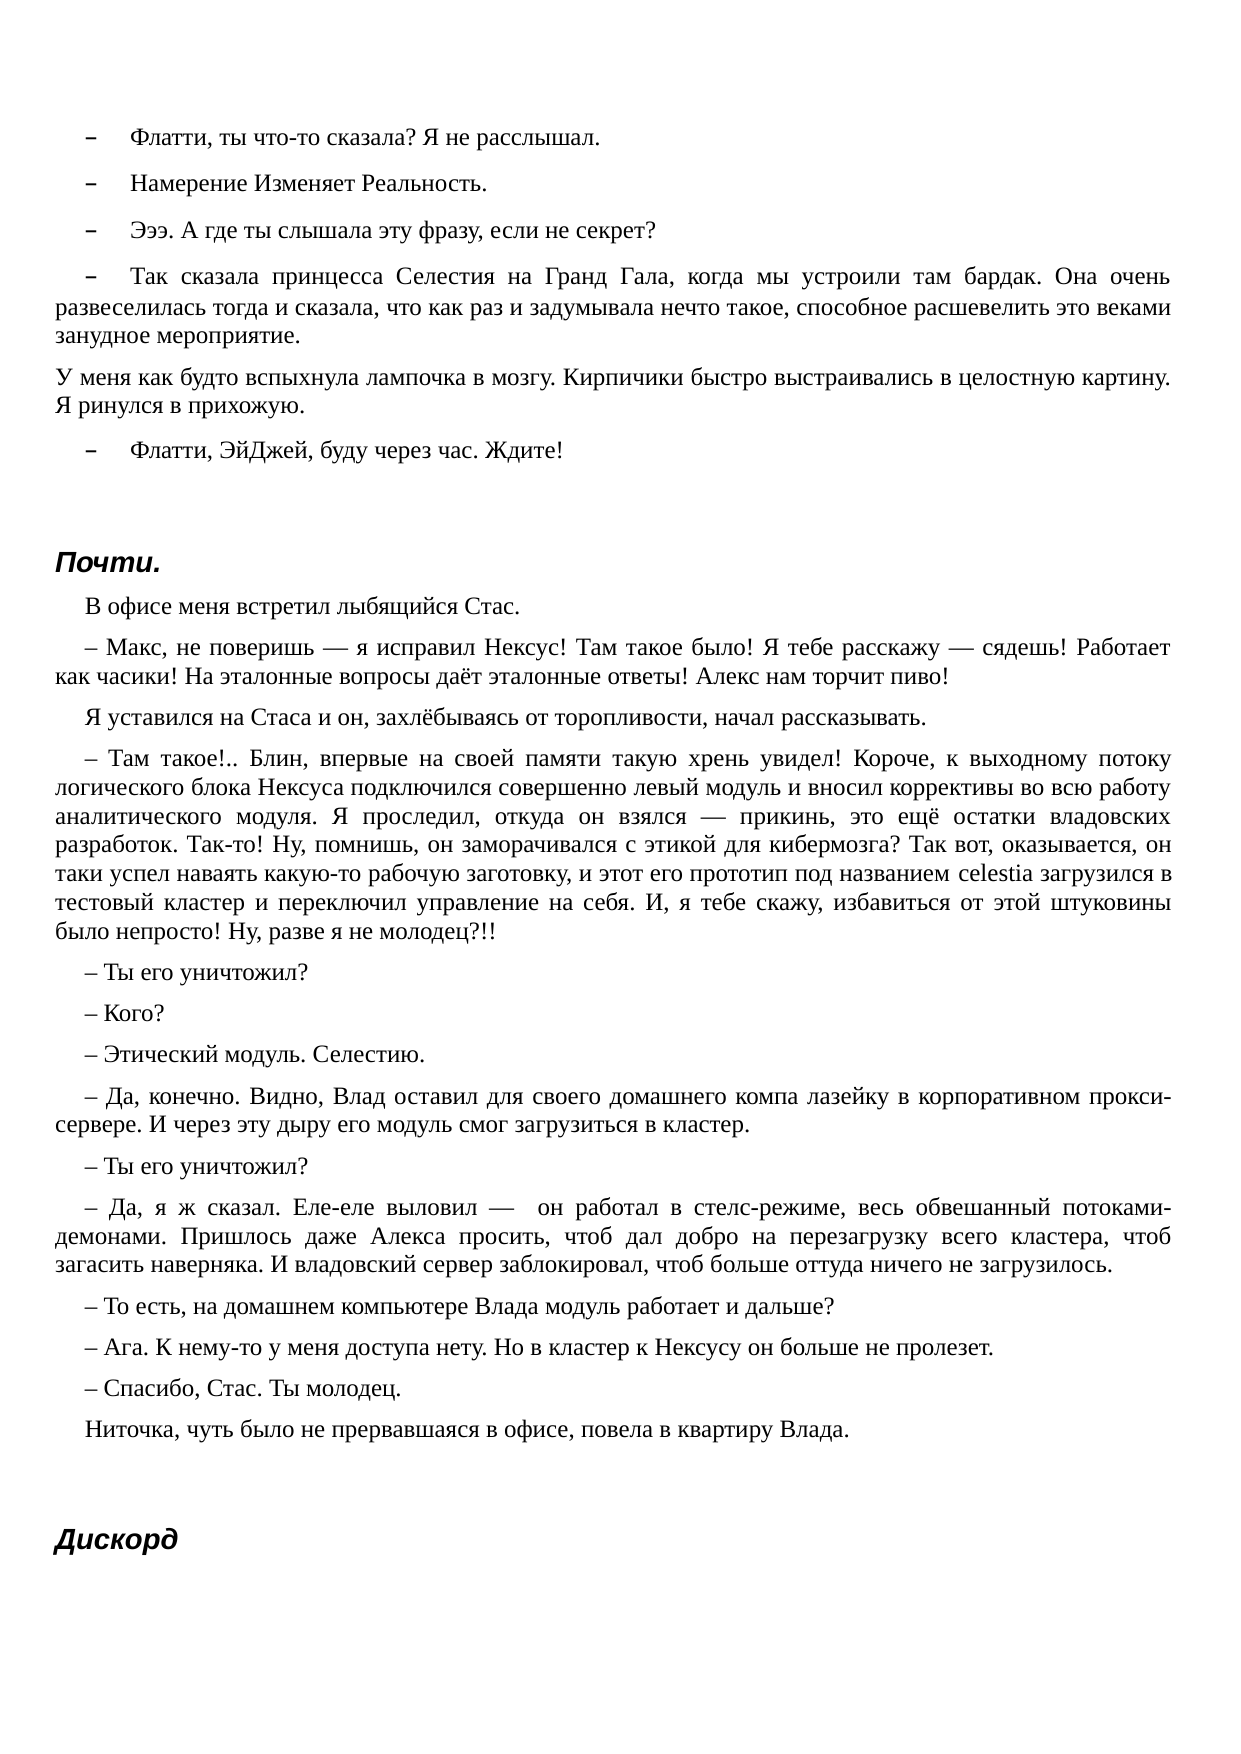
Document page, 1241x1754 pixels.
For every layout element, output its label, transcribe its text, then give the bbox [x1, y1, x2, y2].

text – Да, конечно. Видно, Влад оставил для своего домашнего компа лазейку в корпоративном прокси-сервере. И через эту дыру его модуль смог загрузиться в кластер. [55, 1081, 1172, 1138]
subtitle Дискорд [55, 1522, 1172, 1556]
text – Этический модуль. Селестию. [55, 1039, 1172, 1068]
text Я уставился на Стаса и он, захлёбываясь от торопливости, начал рассказывать. [55, 702, 1172, 731]
text – То есть, на домашнем компьютере Влада модуль работает и дальше? [55, 1291, 1172, 1319]
text Ниточка, чуть было не прервавшаяся в офисе, повела в квартиру Влада. [55, 1414, 1172, 1443]
list Флатти, ты что-то сказала? Я не расслышал. [55, 118, 1172, 152]
list Намерение Изменяет Реальность. [55, 165, 1172, 199]
text – Там такое!.. Блин, впервые на своей памяти такую хрень увидел! Короче, к выходному потоку логического блока Нексуса подключился совершенно левый модуль и вносил коррективы во всю работу аналитического модуля. Я проследил, откуда он взялся — прикинь, это ещё остатки владовских разработок. Так-то! Ну, помнишь, он заморачивался с этикой для кибермозга? Так вот, оказывается, он таки успел наваять какую-то рабочую заготовку, и этот его прототип под названием celestia загрузился в тестовый кластер и переключил управление на себя. И, я тебе скажу, избавиться от этой штуковины было непросто! Ну, разве я не молодец?!! [55, 743, 1172, 944]
text – Макс, не поверишь — я исправил Нексус! Там такое было! Я тебе расскажу — сядешь! Работает как часики! На эталонные вопросы даёт эталонные ответы! Алекс нам торчит пиво! [55, 632, 1172, 689]
list Так сказала принцесса Селестия на Гранд Гала, когда мы устроили там бардак. Она очень развеселилась тогда и сказала, что как раз и задумывала нечто такое, способное расшевелить это веками занудное мероприятие. [55, 258, 1172, 349]
text – Спасибо, Стас. Ты молодец. [55, 1373, 1172, 1402]
subtitle Почти. [55, 545, 1172, 578]
text В офисе меня встретил лыбящийся Стас. [55, 591, 1172, 619]
list У меня как будто вспыхнула лампочка в мозгу. Кирпичики быстро выстраивались в целостную картину. Я ринулся в прихожую. [55, 362, 1172, 419]
text – Да, я ж сказал. Еле-еле выловил — он работал в стелс-режиме, весь обвешанный потоками-демонами. Пришлось даже Алекса просить, чтоб дал добро на перезагрузку всего кластера, чтоб загасить наверняка. И владовский сервер заблокировал, чтоб больше оттуда ничего не загрузилось. [55, 1192, 1172, 1278]
text – Кого? [55, 998, 1172, 1027]
list Эээ. А где ты слышала эту фразу, если не секрет? [55, 211, 1172, 245]
text – Ага. К нему-то у меня доступа нету. Но в кластер к Нексусу он больше не пролезет. [55, 1332, 1172, 1361]
text – Ты его уничтожил? [55, 1151, 1172, 1179]
list Флатти, ЭйДжей, буду через час. Ждите! [55, 432, 1172, 466]
text – Ты его уничтожил? [55, 957, 1172, 986]
